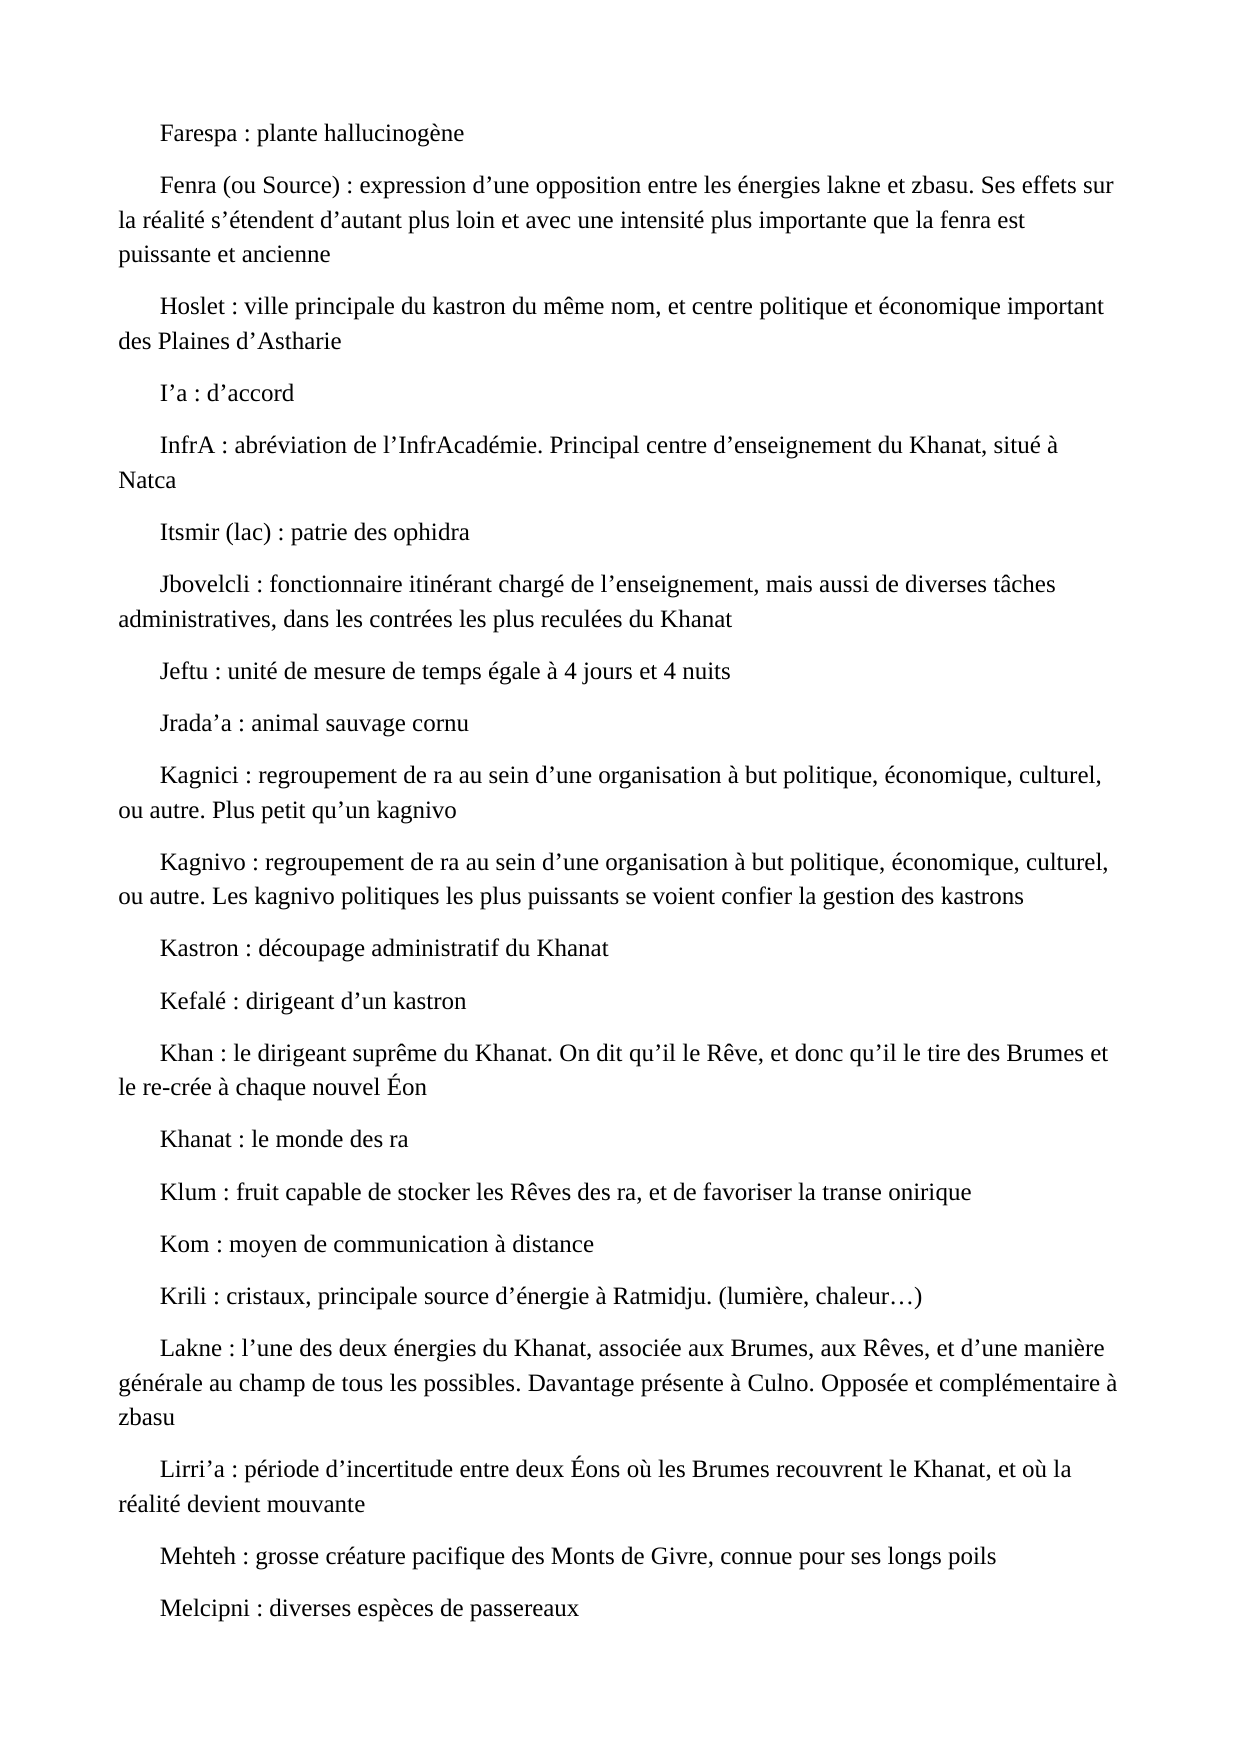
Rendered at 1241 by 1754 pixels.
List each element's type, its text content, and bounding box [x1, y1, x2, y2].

text Lirri’a : période d’incertitude entre deux Éons où les Brumes recouvrent le Khanat, et où la réalité devient mouvante [118, 1454, 1122, 1518]
text Kagnivo : regroupement de ra au sein d’une organisation à but politique, économique, culturel, ou autre. Les kagnivo politiques les plus puissants se voient confier la gestion des kastrons [118, 847, 1122, 910]
text Kagnici : regroupement de ra au sein d’une organisation à but politique, économique, culturel, ou autre. Plus petit qu’un kagnivo [118, 760, 1122, 823]
text Itsmir (lac) : patrie des ophidra [118, 517, 1122, 546]
text Jbovelcli : fonctionnaire itinérant chargé de l’enseignement, mais aussi de diverses tâches administratives, dans les contrées les plus reculées du Khanat [118, 569, 1122, 632]
text Melcipni : diverses espèces de passereaux [118, 1593, 1122, 1622]
text Kefalé : dirigeant d’un kastron [118, 986, 1122, 1014]
text Kastron : découpage administratif du Khanat [118, 933, 1122, 962]
text Khan : le dirigeant suprême du Khanat. On dit qu’il le Rêve, et donc qu’il le tire des Brumes et le re-crée à chaque nouvel Éon [118, 1038, 1122, 1101]
text InfrA : abréviation de l’InfrAcadémie. Principal centre d’enseignement du Khanat, situé à Natca [118, 430, 1122, 493]
text I’a : d’accord [118, 378, 1122, 407]
text Fenra (ou Source) : expression d’une opposition entre les énergies lakne et zbasu. Ses effets sur la réalité s’étendent d’autant plus loin et avec une intensité plus importante que la fenra est puissante et ancienne [118, 170, 1122, 268]
text Jrada’a : animal sauvage cornu [118, 708, 1122, 737]
text Jeftu : unité de mesure de temps égale à 4 jours et 4 nuits [118, 656, 1122, 684]
text Farespa : plante hallucinogène [118, 118, 1122, 147]
text Klum : fruit capable de stocker les Rêves des ra, et de favoriser la transe onirique [118, 1177, 1122, 1206]
text Hoslet : ville principale du kastron du même nom, et centre politique et économique important des Plaines d’Astharie [118, 291, 1122, 355]
text Mehteh : grosse créature pacifique des Monts de Givre, connue pour ses longs poils [118, 1541, 1122, 1570]
text Krili : cristaux, principale source d’énergie à Ratmidju. (lumière, chaleur…) [118, 1281, 1122, 1310]
text Kom : moyen de communication à distance [118, 1229, 1122, 1258]
text Khanat : le monde des ra [118, 1124, 1122, 1153]
text Lakne : l’une des deux énergies du Khanat, associée aux Brumes, aux Rêves, et d’une manière générale au champ de tous les possibles. Davantage présente à Culno. Opposée et complémentaire à zbasu [118, 1333, 1122, 1431]
